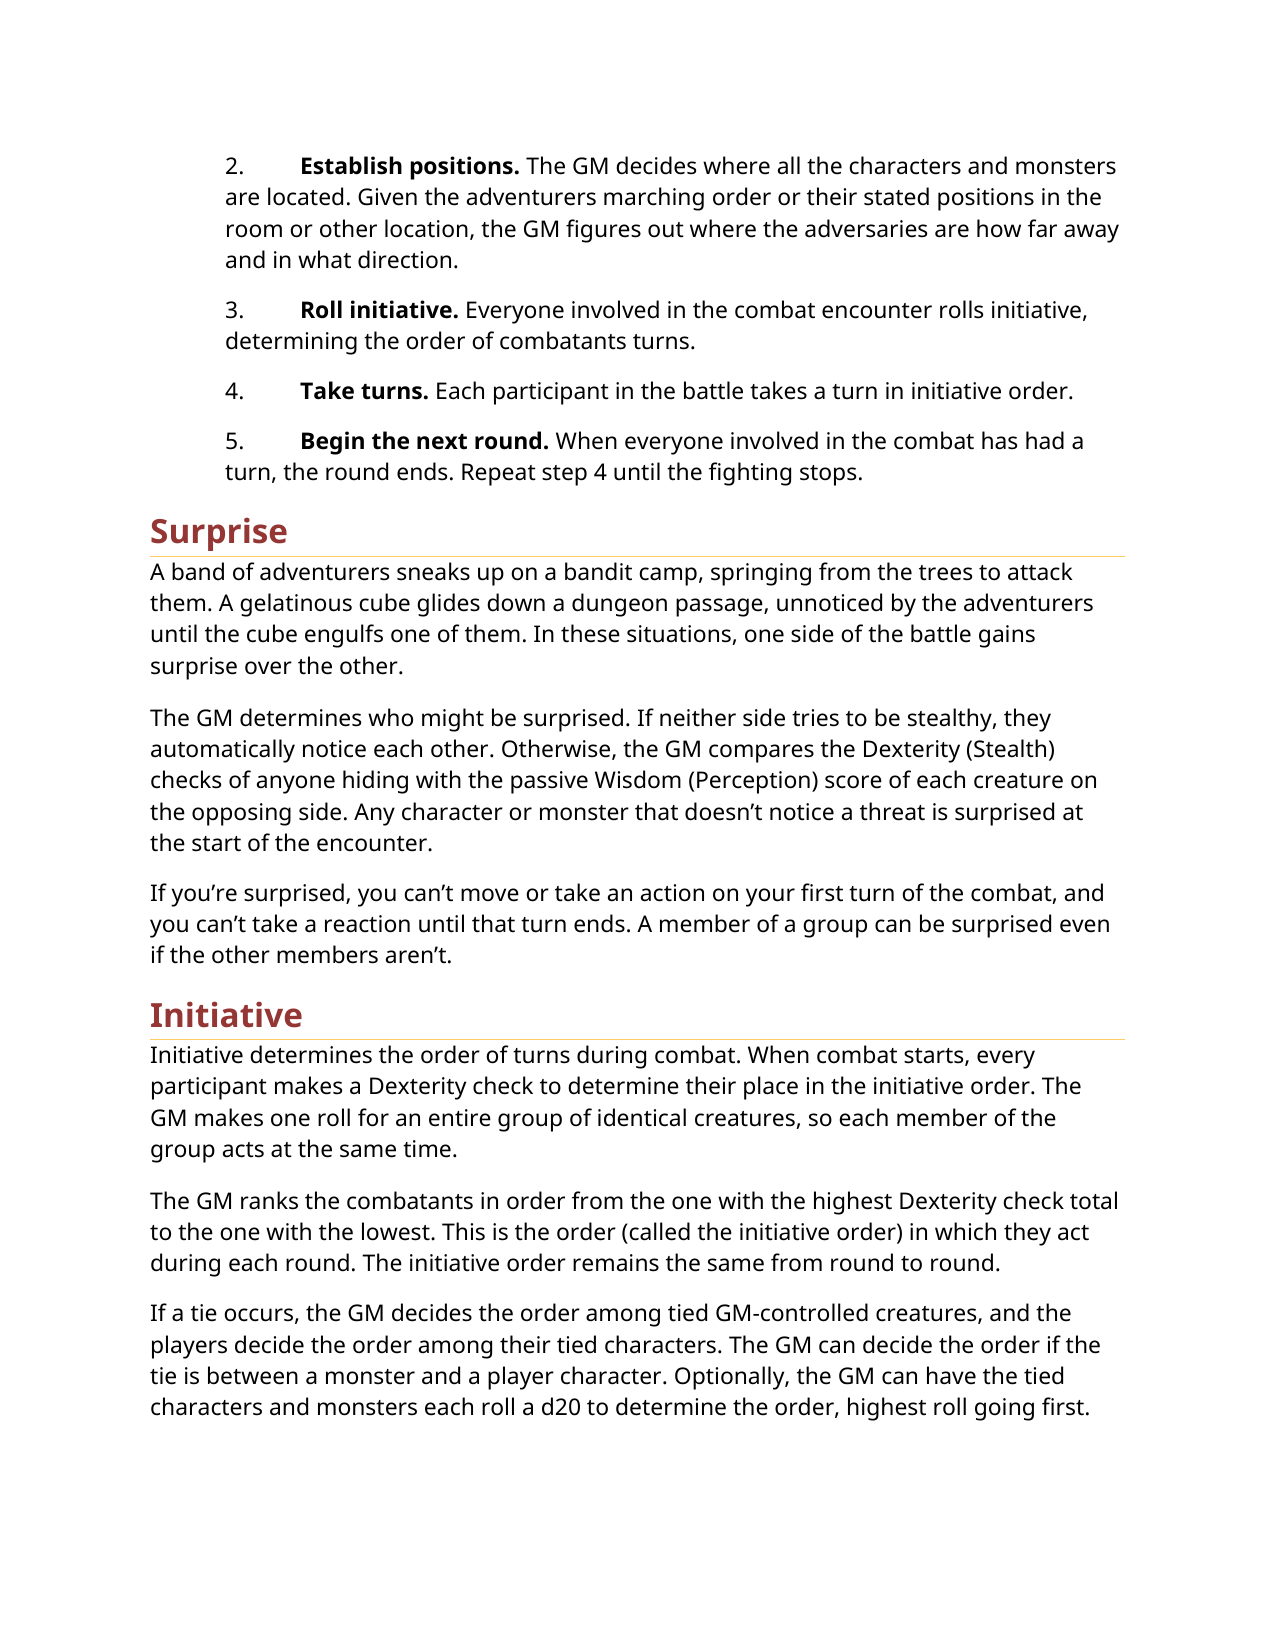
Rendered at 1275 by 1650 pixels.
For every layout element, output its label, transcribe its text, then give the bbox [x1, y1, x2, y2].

list Begin the next round. When everyone involved in the combat has had a turn, the round ends. Repeat step 4 until the fighting stops. [225, 425, 1125, 487]
list Establish positions. The GM decides where all the characters and monsters are located. Given the adventurers marching order or their stated positions in the room or other location, the GM figures out where the adversaries are how far away and in what direction. [225, 150, 1125, 275]
list Roll initiative. Everyone involved in the combat encounter rolls initiative, determining the order of combatants turns. [225, 294, 1125, 356]
text The GM determines who might be surprised. If neither side tries to be stealthy, they automatically notice each other. Otherwise, the GM compares the Dexterity (Stealth) checks of anyone hiding with the passive Wisdom (Perception) score of each creature on the opposing side. Any character or monster that doesn’t notice a threat is surprised at the start of the encounter. [150, 702, 1125, 858]
subtitle Surprise [150, 508, 1125, 556]
text Initiative determines the order of turns during combat. When combat starts, every participant makes a Dexterity check to determine their place in the initiative order. The GM makes one roll for an entire group of identical creatures, so each member of the group acts at the same time. [150, 1040, 1125, 1164]
text The GM ranks the combatants in order from the one with the highest Dexterity check total to the one with the lowest. This is the order (called the initiative order) in which they act during each round. The initiative order remains the same from round to round. [150, 1185, 1125, 1278]
text If a tie occurs, the GM decides the order among tied GM-controlled creatures, and the players decide the order among their tied characters. The GM can decide the order if the tie is between a monster and a player character. Optionally, the GM can have the tied characters and monsters each roll a d20 to determine the order, highest roll going first. [150, 1297, 1125, 1422]
list Take turns. Each participant in the battle takes a turn in initiative order. [225, 375, 1125, 406]
subtitle Initiative [150, 991, 1125, 1039]
text If you’re surprised, you can’t move or take an action on your first turn of the combat, and you can’t take a reaction until that turn ends. A member of a group can be surprised even if the other members aren’t. [150, 877, 1125, 971]
text A band of adventurers sneaks up on a bandit camp, springing from the trees to attack them. A gelatinous cube glides down a dungeon passage, unnoticed by the adventurers until the cube engulfs one of them. In these situations, one side of the battle gains surprise over the other. [150, 557, 1125, 681]
